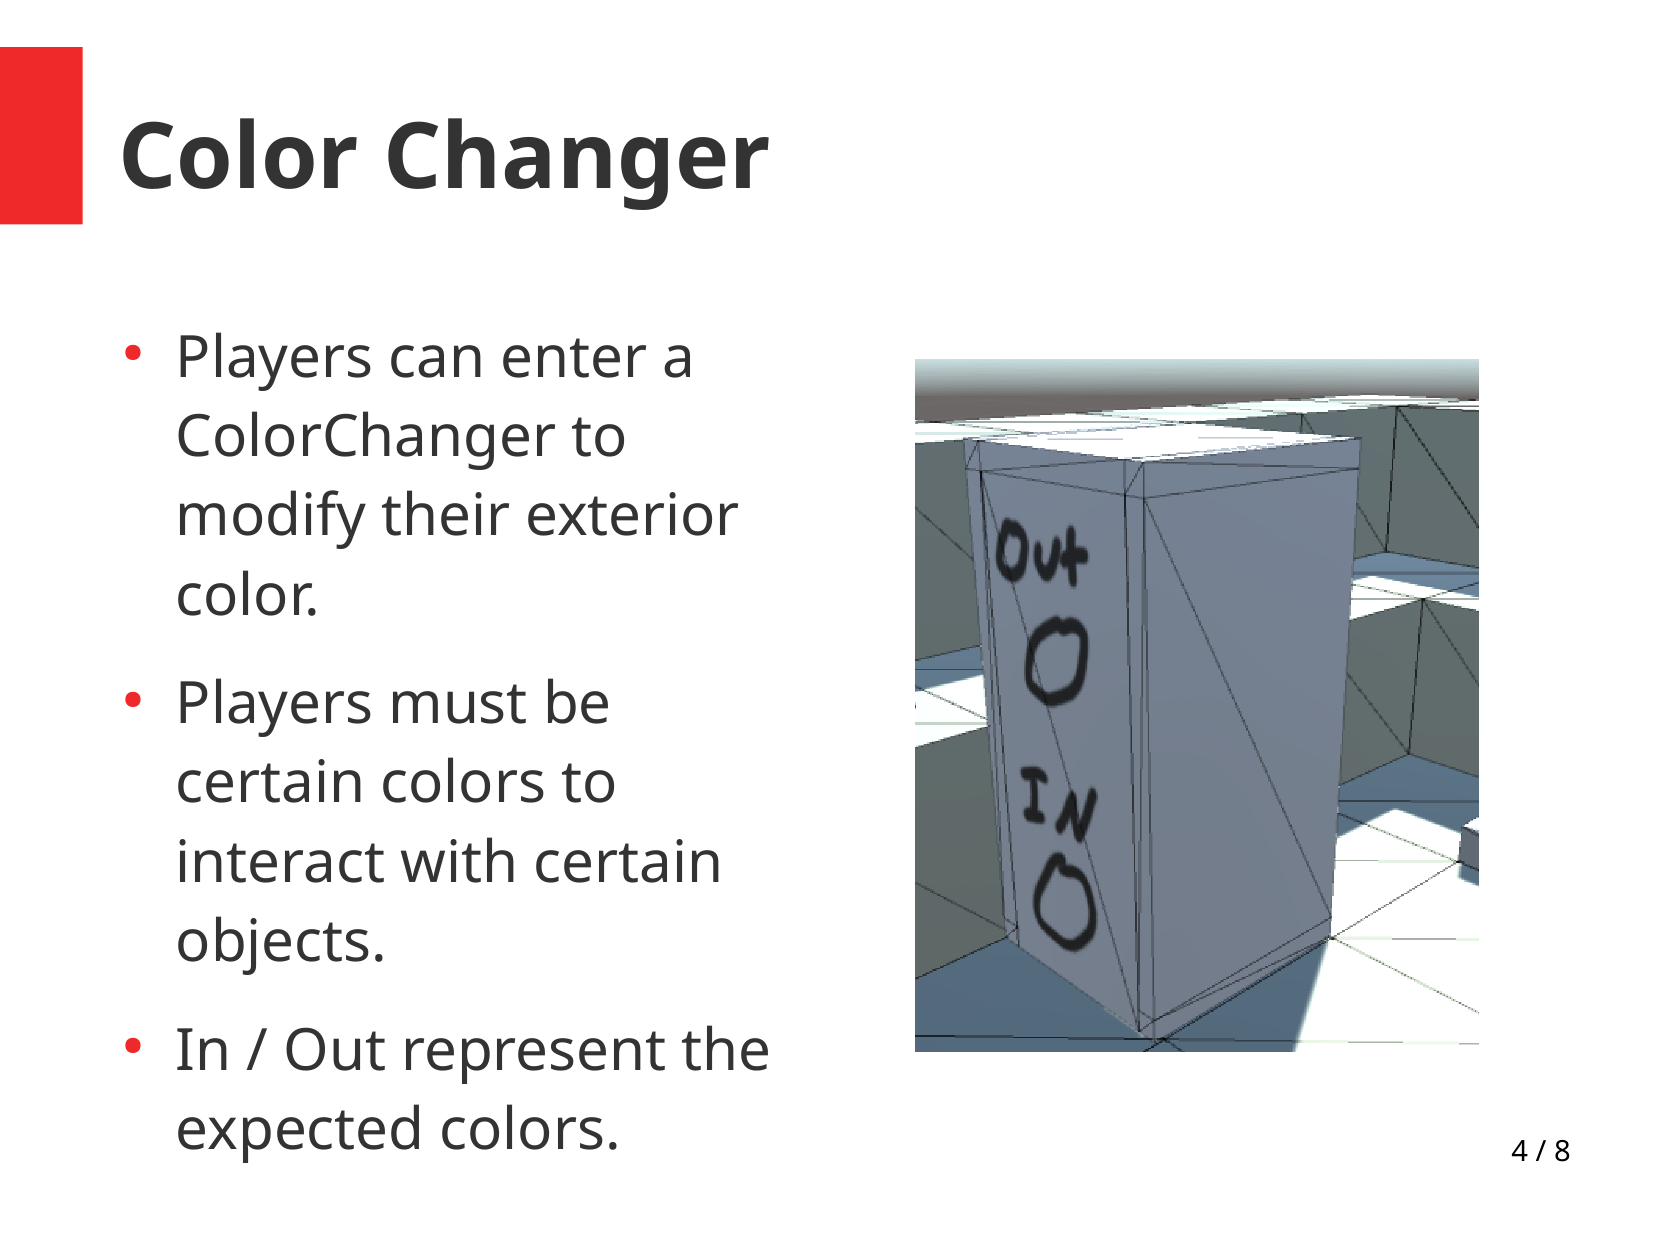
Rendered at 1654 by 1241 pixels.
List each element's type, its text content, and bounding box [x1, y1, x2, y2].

title Color Changer [118, 49, 1571, 257]
list Players can enter a ColorChanger to modify their exterior color. Players must be certain colors to interact with certain objects. In / Out represent the expected colors. [105, 315, 797, 1035]
picture [915, 359, 1479, 1052]
